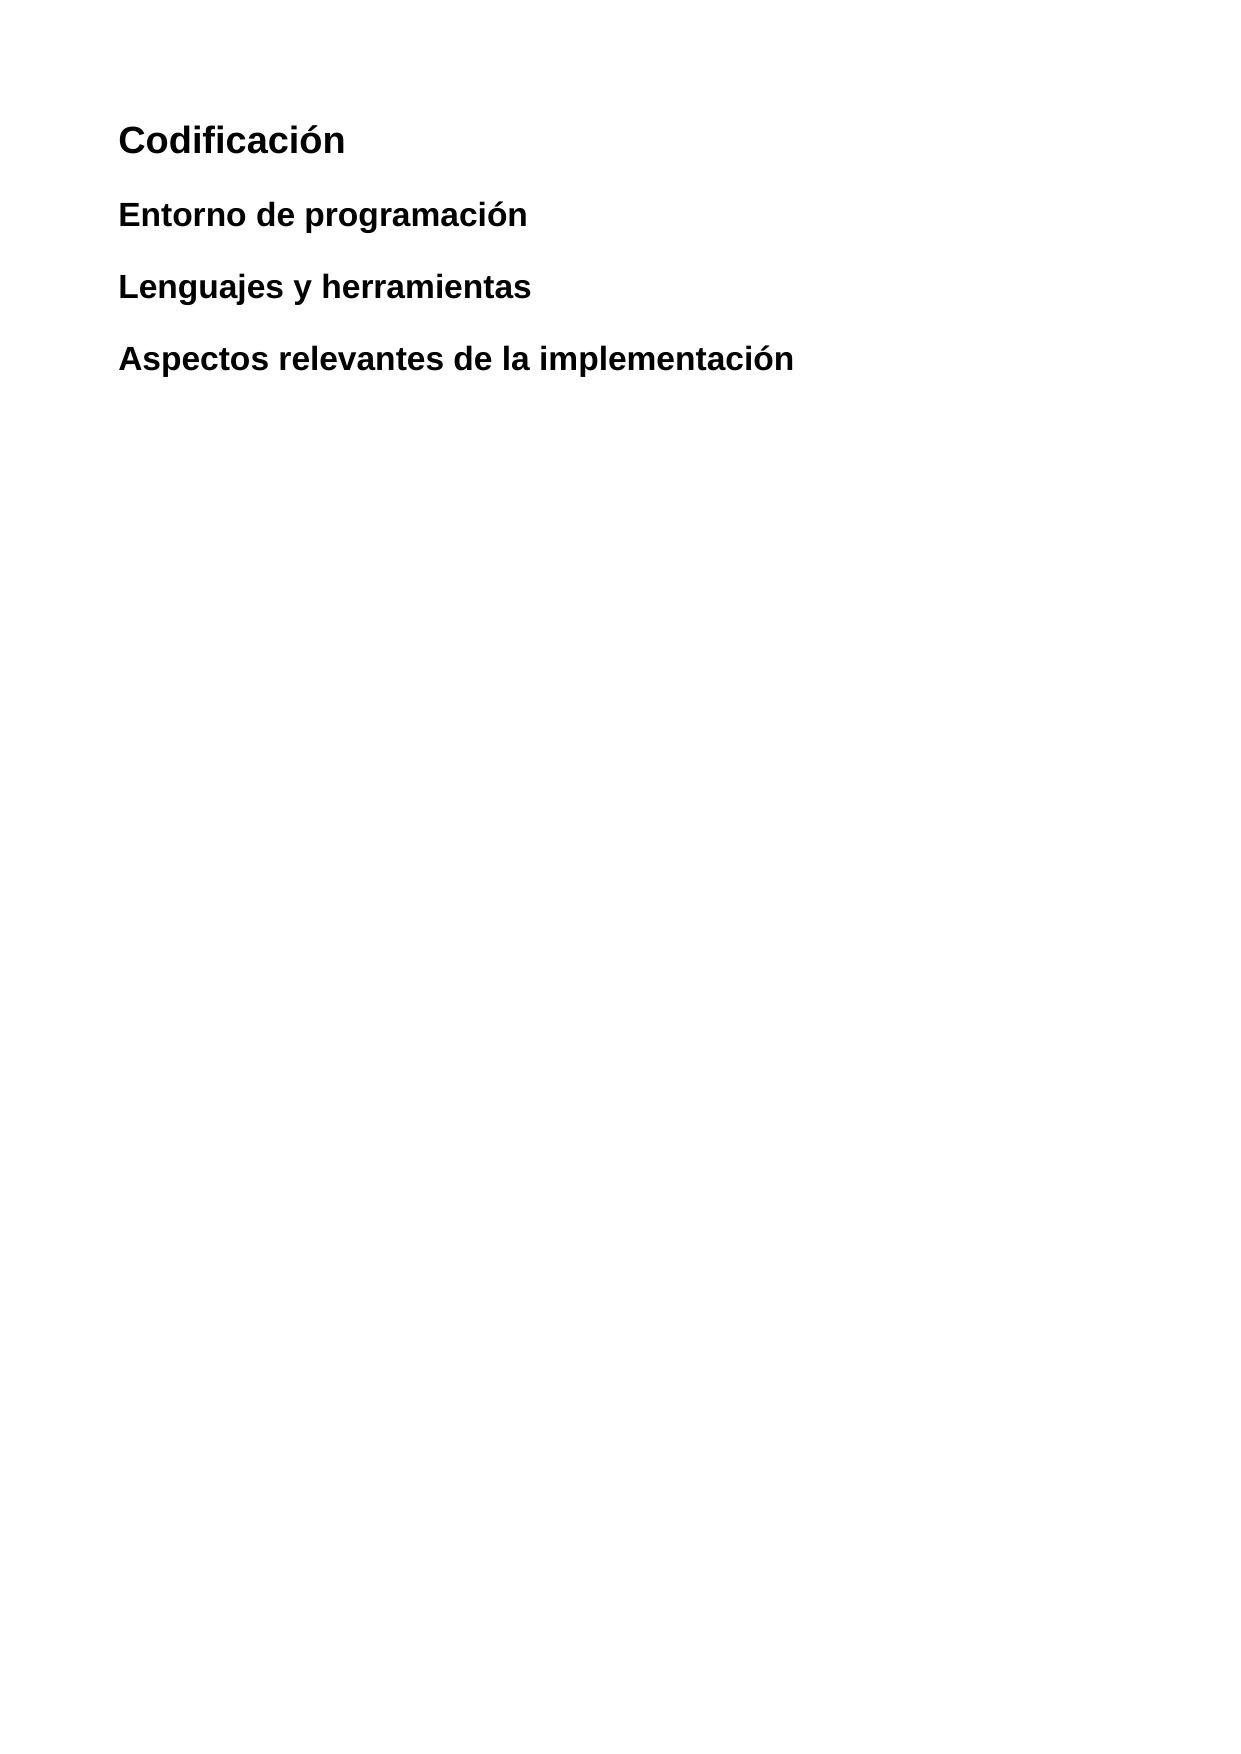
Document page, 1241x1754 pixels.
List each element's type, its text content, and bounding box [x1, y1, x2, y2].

subtitle Lenguajes y herramientas [118, 267, 1122, 306]
subtitle Entorno de programación [118, 195, 1122, 234]
subtitle Aspectos relevantes de la implementación [118, 339, 1122, 378]
subtitle Codificación [118, 118, 1122, 162]
